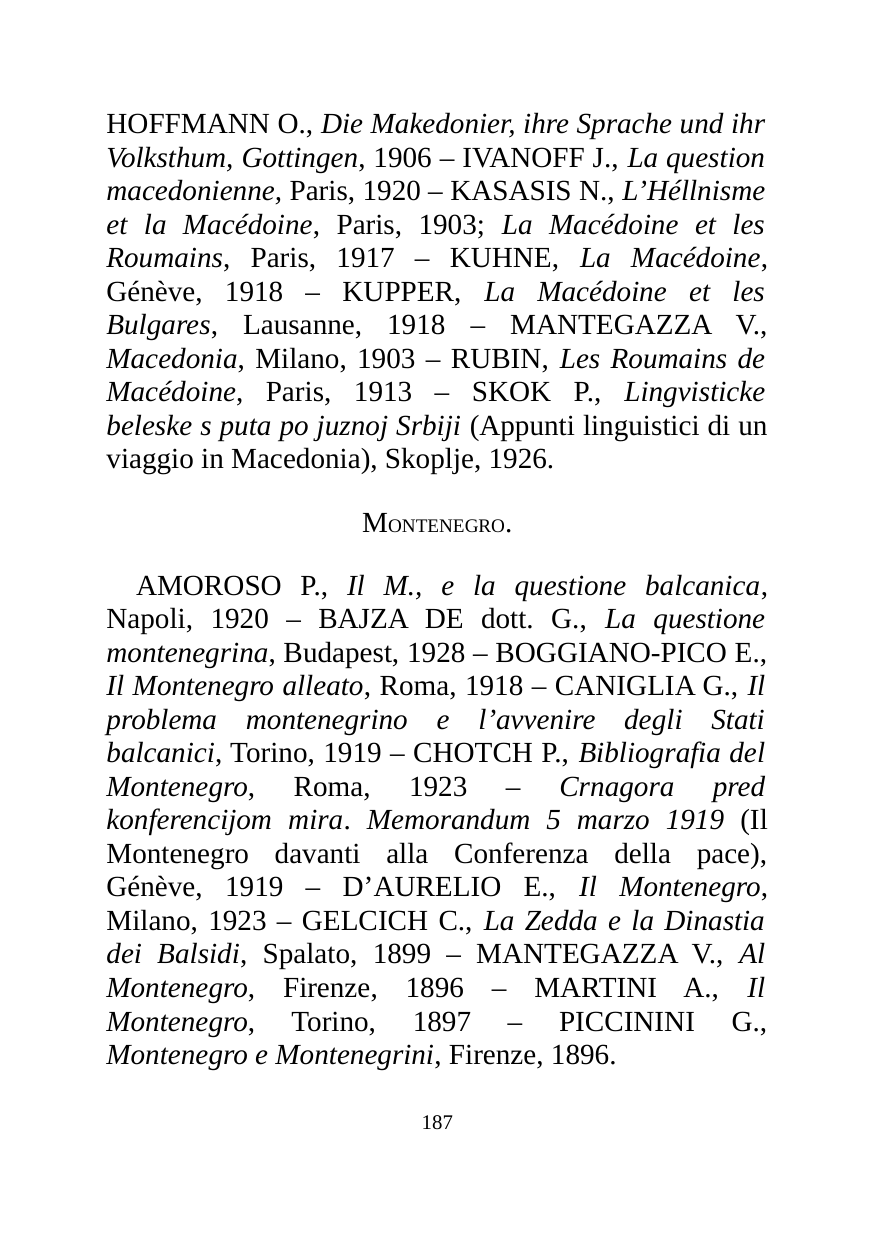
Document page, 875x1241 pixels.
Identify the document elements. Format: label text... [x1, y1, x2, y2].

text AMOROSO P., Il M., e la questione balcanica, Napoli, 1920 – BAJZA DE dott. G., La questione montenegrina, Budapest, 1928 – BOGGIANO-PICO E., Il Montenegro alleato, Roma, 1918 – CANIGLIA G., Il problema montenegrino e l’avvenire degli Stati balcanici, Torino, 1919 – CHOTCH P., Bibliografia del Montenegro, Roma, 1923 – Crnagora pred konferencijom mira. Memorandum 5 marzo 1919 (Il Montenegro davanti alla Conferenza della pace), Génève, 1919 – D’AURELIO E., Il Montenegro, Milano, 1923 – GELCICH C., La Zedda e la Dinastia dei Balsidi, Spalato, 1899 – MANTEGAZZA V., Al Montenegro, Firenze, 1896 – MARTINI A., Il Montenegro, Torino, 1897 – PICCININI G., Montenegro e Montenegrini, Firenze, 1896. [106, 568, 768, 1071]
text HOFFMANN O., Die Makedonier, ihre Sprache und ihr Volksthum, Gottingen, 1906 – IVANOFF J., La question macedonienne, Paris, 1920 – KASASIS N., L’Héllnisme et la Macédoine, Paris, 1903; La Macédoine et les Roumains, Paris, 1917 – KUHNE, La Macédoine, Génève, 1918 – KUPPER, La Macédoine et les Bulgares, Lausanne, 1918 – MANTEGAZZA V., Macedonia, Milano, 1903 – RUBIN, Les Roumains de Macédoine, Paris, 1913 – SKOK P., Lingvisticke beleske s puta po juznoj Srbiji (Appunti linguistici di un viaggio in Macedonia), Skoplje, 1926. [106, 106, 768, 475]
text Montenegro. [106, 505, 768, 538]
